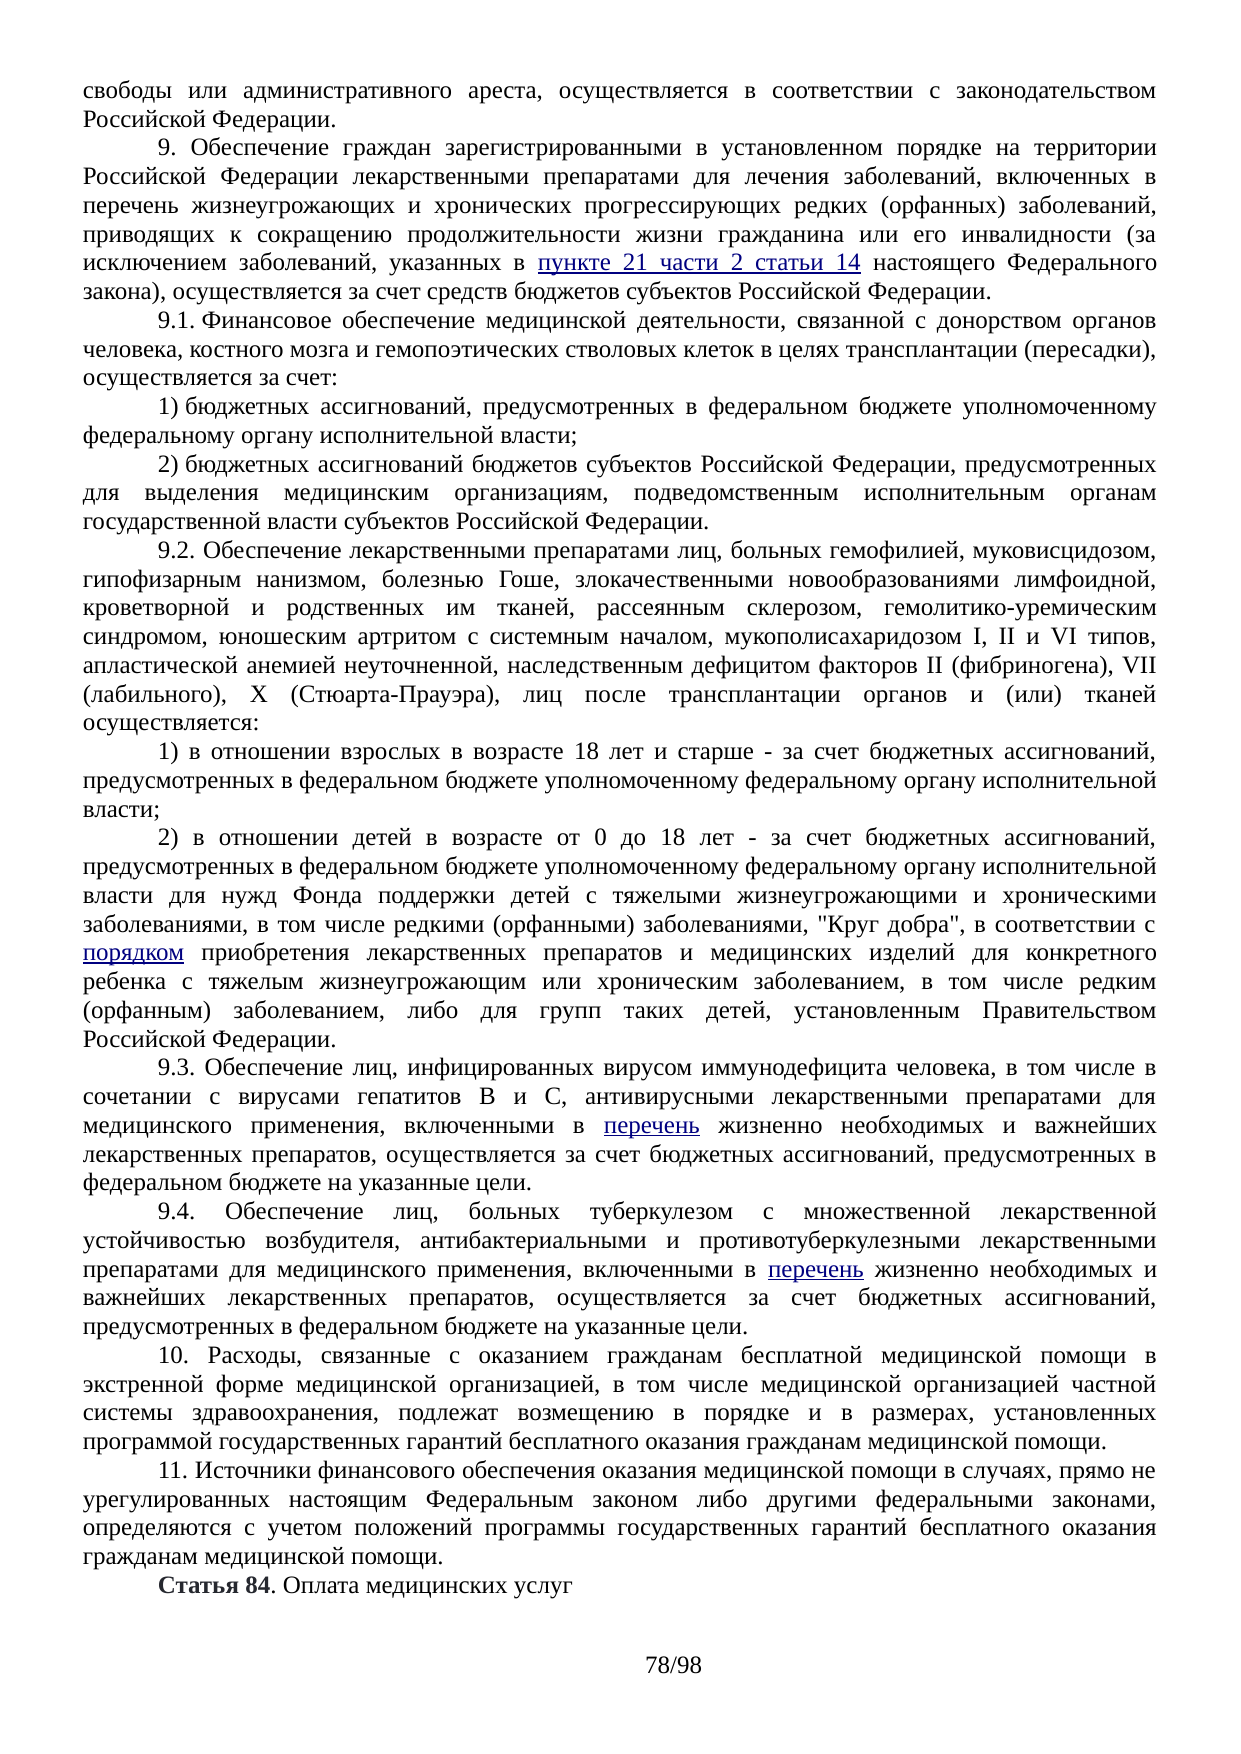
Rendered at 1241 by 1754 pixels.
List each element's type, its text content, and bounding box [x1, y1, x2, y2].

text свободы или административного ареста, осуществляется в соответствии с законодательством Российской Федерации. [83, 75, 1157, 132]
text 9. Обеспечение граждан зарегистрированными в установленном порядке на территории Российской Федерации лекарственными препаратами для лечения заболеваний, включенных в перечень жизнеугрожающих и хронических прогрессирующих редких (орфанных) заболеваний, приводящих к сокращению продолжительности жизни гражданина или его инвалидности (за исключением заболеваний, указанных в пункте 21 части 2 статьи 14 настоящего Федерального закона), осуществляется за счет средств бюджетов субъектов Российской Федерации. [83, 132, 1157, 305]
text Статья 84. Оплата медицинских услуг [158, 1570, 1157, 1599]
text 11. Источники финансового обеспечения оказания медицинской помощи в случаях, прямо не урегулированных настоящим Федеральным законом либо другими федеральными законами, определяются с учетом положений программы государственных гарантий бесплатного оказания гражданам медицинской помощи. [83, 1455, 1157, 1570]
text 9.1. Финансовое обеспечение медицинской деятельности, связанной с донорством органов человека, костного мозга и гемопоэтических стволовых клеток в целях трансплантации (пересадки), осуществляется за счет: [83, 305, 1157, 391]
text 1) бюджетных ассигнований, предусмотренных в федеральном бюджете уполномоченному федеральному органу исполнительной власти; [83, 391, 1157, 449]
text 9.4. Обеспечение лиц, больных туберкулезом с множественной лекарственной устойчивостью возбудителя, антибактериальными и противотуберкулезными лекарственными препаратами для медицинского применения, включенными в перечень жизненно необходимых и важнейших лекарственных препаратов, осуществляется за счет бюджетных ассигнований, предусмотренных в федеральном бюджете на указанные цели. [83, 1196, 1157, 1340]
text 2) в отношении детей в возрасте от 0 до 18 лет - за счет бюджетных ассигнований, предусмотренных в федеральном бюджете уполномоченному федеральному органу исполнительной власти для нужд Фонда поддержки детей с тяжелыми жизнеугрожающими и хроническими заболеваниями, в том числе редкими (орфанными) заболеваниями, "Круг добра", в соответствии с порядком приобретения лекарственных препаратов и медицинских изделий для конкретного ребенка с тяжелым жизнеугрожающим или хроническим заболеванием, в том числе редким (орфанным) заболеванием, либо для групп таких детей, установленным Правительством Российской Федерации. [83, 822, 1157, 1052]
text 10. Расходы, связанные с оказанием гражданам бесплатной медицинской помощи в экстренной форме медицинской организацией, в том числе медицинской организацией частной системы здравоохранения, подлежат возмещению в порядке и в размерах, установленных программой государственных гарантий бесплатного оказания гражданам медицинской помощи. [83, 1340, 1157, 1455]
text 2) бюджетных ассигнований бюджетов субъектов Российской Федерации, предусмотренных для выделения медицинским организациям, подведомственным исполнительным органам государственной власти субъектов Российской Федерации. [83, 449, 1157, 535]
text 1) в отношении взрослых в возрасте 18 лет и старше - за счет бюджетных ассигнований, предусмотренных в федеральном бюджете уполномоченному федеральному органу исполнительной власти; [83, 736, 1157, 822]
text 9.2. Обеспечение лекарственными препаратами лиц, больных гемофилией, муковисцидозом, гипофизарным нанизмом, болезнью Гоше, злокачественными новообразованиями лимфоидной, кроветворной и родственных им тканей, рассеянным склерозом, гемолитико-уремическим синдромом, юношеским артритом с системным началом, мукополисахаридозом I, II и VI типов, апластической анемией неуточненной, наследственным дефицитом факторов II (фибриногена), VII (лабильного), X (Стюарта-Прауэра), лиц после трансплантации органов и (или) тканей осуществляется: [83, 535, 1157, 736]
text 9.3. Обеспечение лиц, инфицированных вирусом иммунодефицита человека, в том числе в сочетании с вирусами гепатитов B и C, антивирусными лекарственными препаратами для медицинского применения, включенными в перечень жизненно необходимых и важнейших лекарственных препаратов, осуществляется за счет бюджетных ассигнований, предусмотренных в федеральном бюджете на указанные цели. [83, 1052, 1157, 1196]
